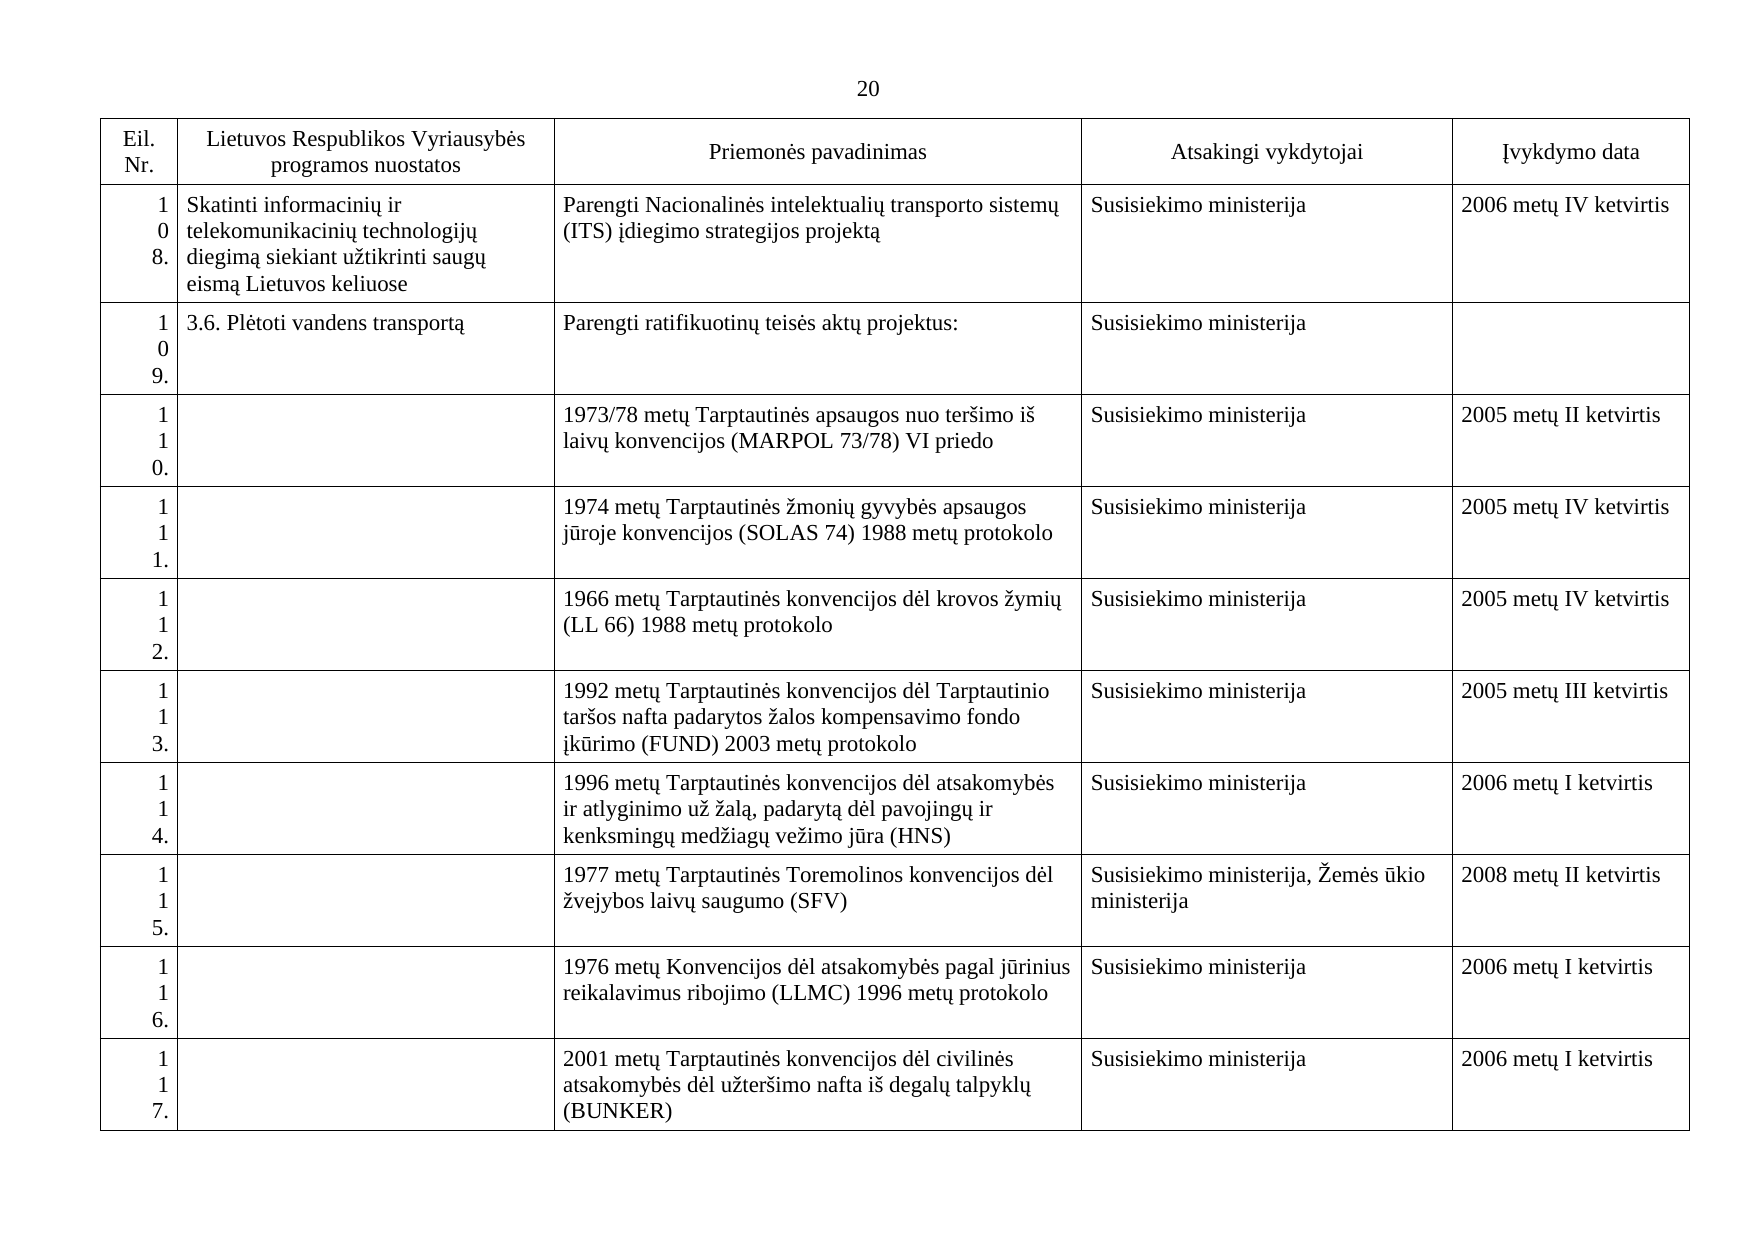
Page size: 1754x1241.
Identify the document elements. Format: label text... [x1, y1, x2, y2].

table_cell 2005 metų III ketvirtis [1453, 671, 1689, 762]
table_cell [101, 763, 177, 854]
table_header Atsakingi vykdytojai [1082, 119, 1452, 184]
table_cell 1977 metų Tarptautinės Toremolinos konvencijos dėl žvejybos laivų saugumo (SFV) [555, 855, 1081, 946]
table_cell Parengti ratifikuotinų teisės aktų projektus: [555, 303, 1081, 394]
table_cell 2005 metų IV ketvirtis [1453, 487, 1689, 578]
table_cell 1966 metų Tarptautinės konvencijos dėl krovos žymių (LL 66) 1988 metų protokolo [555, 579, 1081, 670]
table_header Įvykdymo data [1453, 119, 1689, 184]
table_cell [1690, 486, 1754, 578]
table_cell [101, 185, 177, 302]
table_cell [101, 395, 177, 486]
table_cell [101, 487, 177, 578]
table_cell Susisiekimo ministerija, Žemės ūkio ministerija [1082, 855, 1452, 946]
table_cell [178, 1039, 554, 1130]
table_cell Parengti Nacionalinės intelektualių transporto sistemų (ITS) įdiegimo strategijos projektą [555, 185, 1081, 302]
table_header Eil. Nr. [101, 119, 177, 184]
table_cell 1973/78 metų Tarptautinės apsaugos nuo teršimo iš laivų konvencijos (MARPOL 73/78) VI priedo [555, 395, 1081, 486]
table_cell 1996 metų Tarptautinės konvencijos dėl atsakomybės ir atlyginimo už žalą, padarytą dėl pavojingų ir kenksmingų medžiagų vežimo jūra (HNS) [555, 763, 1081, 854]
table_cell [101, 1039, 177, 1130]
table_cell Susisiekimo ministerija [1082, 671, 1452, 762]
table_cell Susisiekimo ministerija [1082, 947, 1452, 1038]
table_cell Skatinti informacinių ir telekomunikacinių technologijų diegimą siekiant užtikrinti saugų eismą Lietuvos keliuose [178, 185, 554, 302]
table_cell [1690, 1038, 1754, 1130]
table_cell 2006 metų I ketvirtis [1453, 1039, 1689, 1130]
table_cell 2006 metų I ketvirtis [1453, 763, 1689, 854]
table_cell Susisiekimo ministerija [1082, 395, 1452, 486]
table_cell 3.6. Plėtoti vandens transportą [178, 303, 554, 394]
table_cell [178, 671, 554, 762]
table_cell [1690, 762, 1754, 854]
table_cell [178, 487, 554, 578]
table_cell [1690, 302, 1754, 394]
table_cell Susisiekimo ministerija [1082, 1039, 1452, 1130]
table_cell [178, 855, 554, 946]
table_cell 1992 metų Tarptautinės konvencijos dėl Tarptautinio taršos nafta padarytos žalos kompensavimo fondo įkūrimo (FUND) 2003 metų protokolo [555, 671, 1081, 762]
table_cell 1976 metų Konvencijos dėl atsakomybės pagal jūrinius reikalavimus ribojimo (LLMC) 1996 metų protokolo [555, 947, 1081, 1038]
table_cell [1690, 578, 1754, 670]
table_cell [101, 855, 177, 946]
table_header Priemonės pavadinimas [555, 119, 1081, 184]
table_cell [178, 579, 554, 670]
table_cell [101, 579, 177, 670]
table_cell [1690, 670, 1754, 762]
table_cell [1690, 854, 1754, 946]
table_cell Susisiekimo ministerija [1082, 487, 1452, 578]
table_cell 2006 metų IV ketvirtis [1453, 185, 1689, 302]
table_cell 2005 metų II ketvirtis [1453, 395, 1689, 486]
table_cell [101, 947, 177, 1038]
table_header [1690, 118, 1754, 184]
table_cell 2001 metų Tarptautinės konvencijos dėl civilinės atsakomybės dėl užteršimo nafta iš degalų talpyklų (BUNKER) [555, 1039, 1081, 1130]
table_cell [101, 671, 177, 762]
table_cell 2006 metų I ketvirtis [1453, 947, 1689, 1038]
table_cell Susisiekimo ministerija [1082, 579, 1452, 670]
table_cell [1690, 946, 1754, 1038]
table_header Lietuvos Respublikos Vyriausybės programos nuostatos [178, 119, 554, 184]
table_cell [178, 763, 554, 854]
table_cell 1974 metų Tarptautinės žmonių gyvybės apsaugos jūroje konvencijos (SOLAS 74) 1988 metų protokolo [555, 487, 1081, 578]
table_cell [1690, 394, 1754, 486]
table_cell [178, 947, 554, 1038]
table_cell [101, 303, 177, 394]
table_cell [1690, 184, 1754, 302]
table_cell [178, 395, 554, 486]
table_cell [1453, 303, 1689, 394]
table_cell Susisiekimo ministerija [1082, 303, 1452, 394]
table_cell Susisiekimo ministerija [1082, 185, 1452, 302]
table_cell 2005 metų IV ketvirtis [1453, 579, 1689, 670]
table_cell Susisiekimo ministerija [1082, 763, 1452, 854]
table_cell 2008 metų II ketvirtis [1453, 855, 1689, 946]
